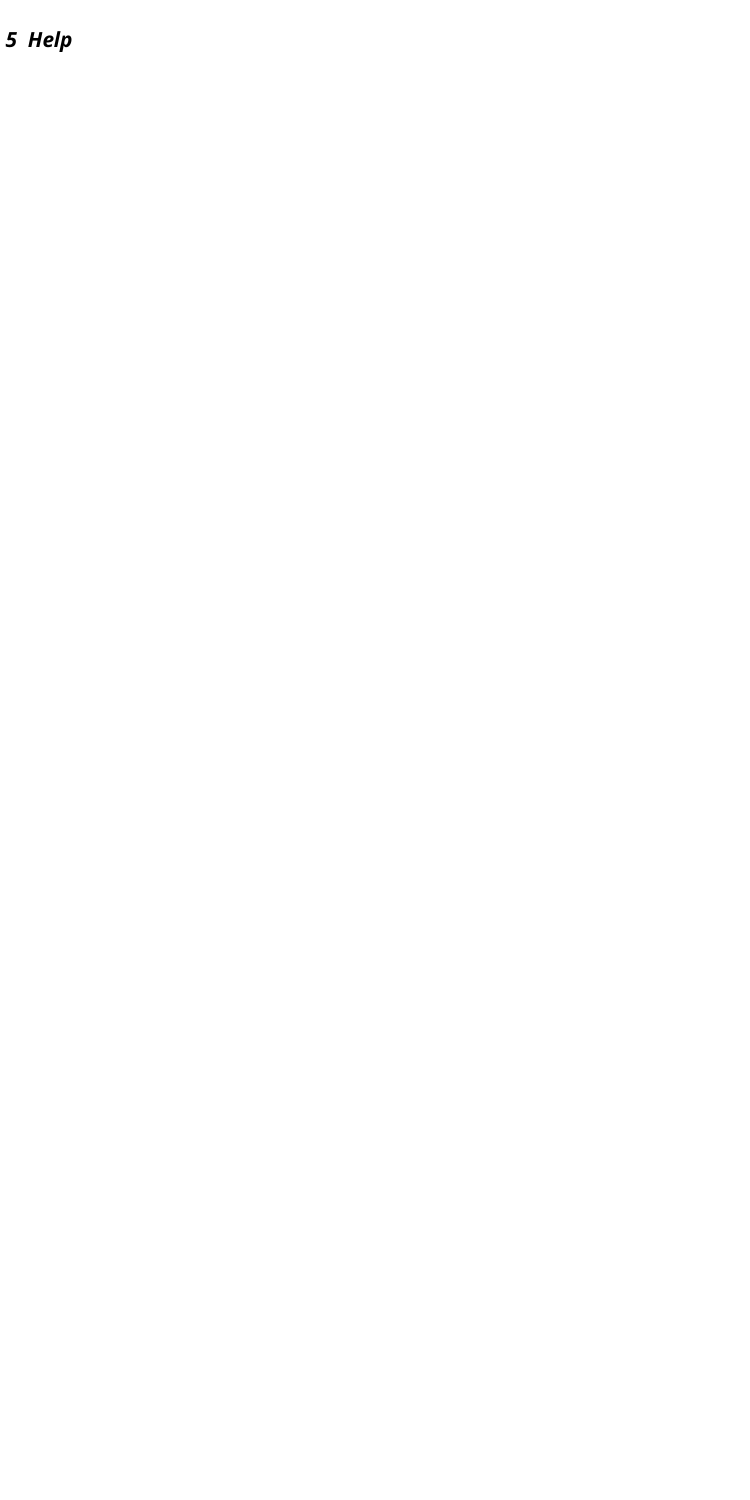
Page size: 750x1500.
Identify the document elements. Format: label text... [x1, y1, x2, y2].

subtitle Help [0, 25, 750, 53]
